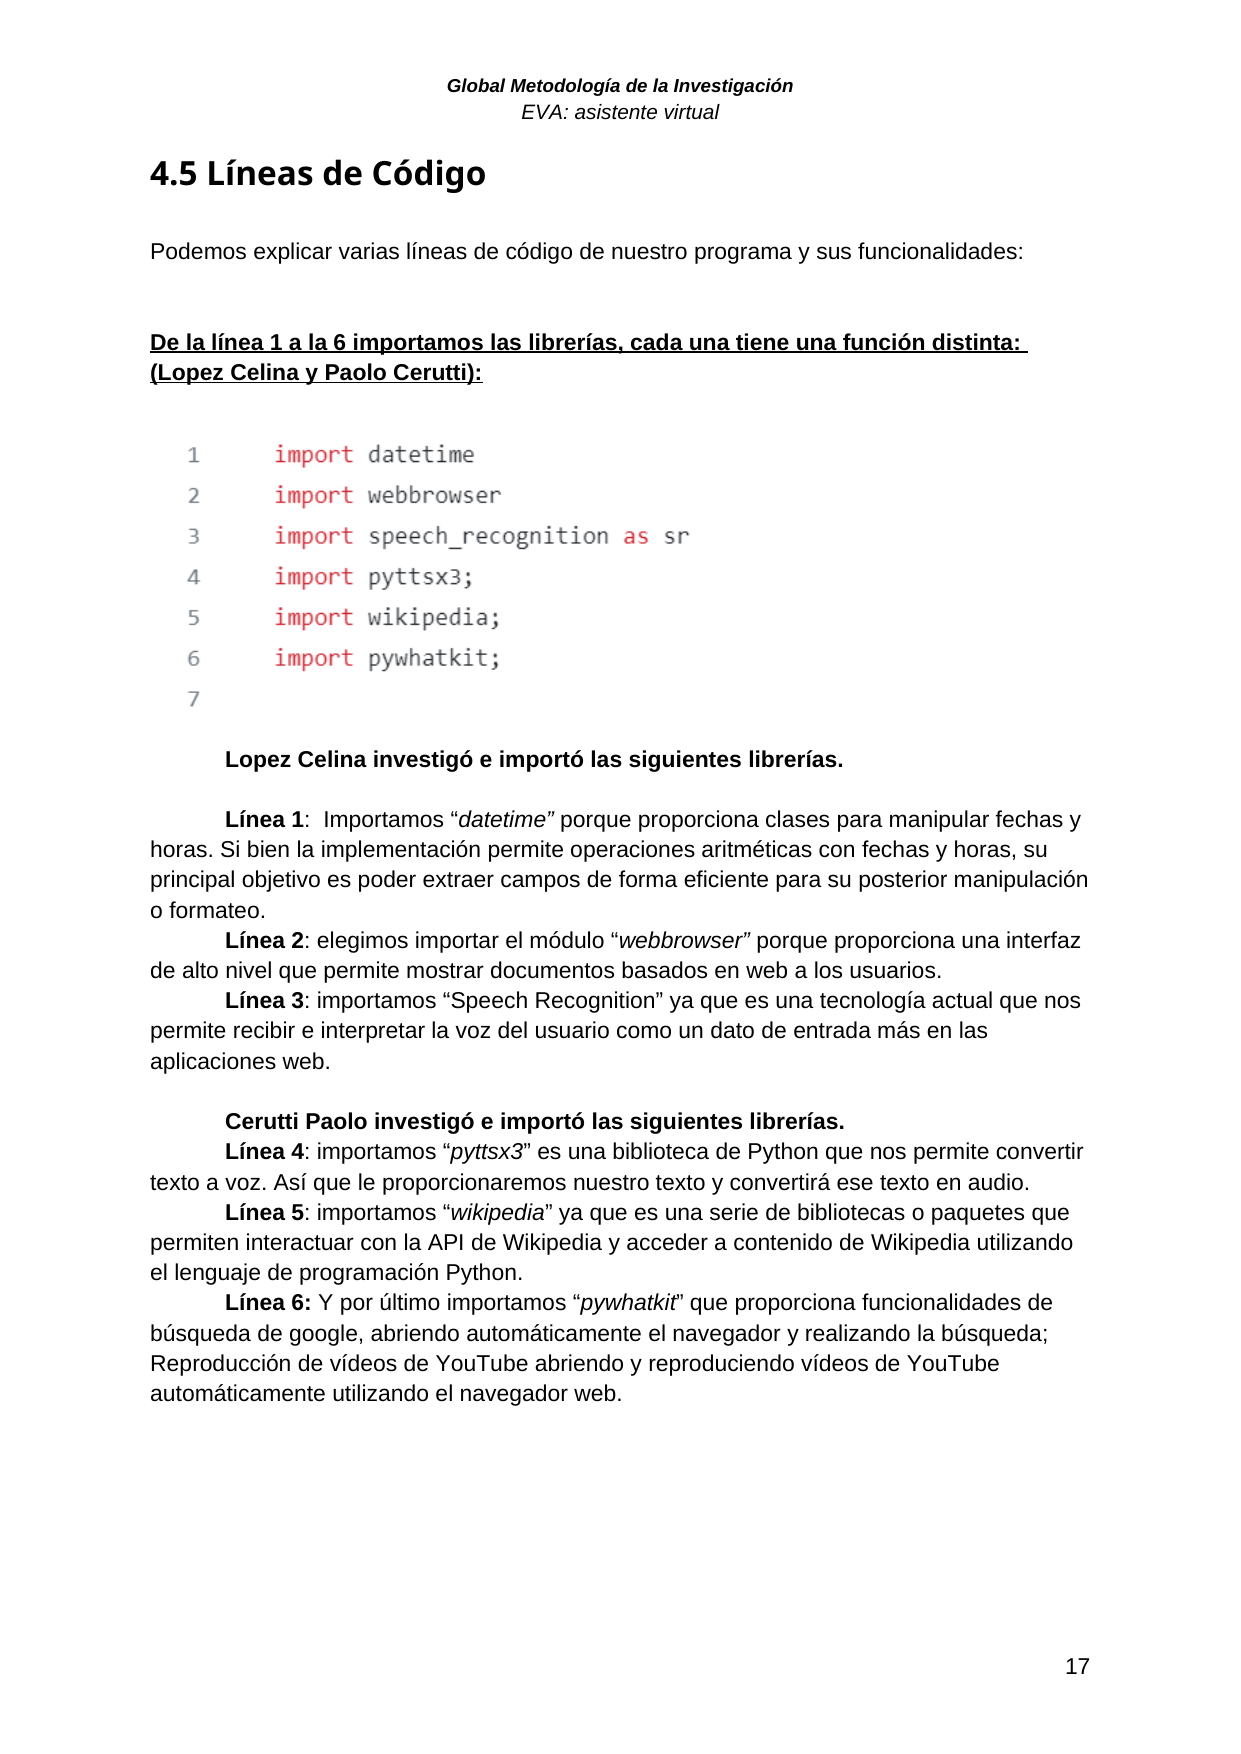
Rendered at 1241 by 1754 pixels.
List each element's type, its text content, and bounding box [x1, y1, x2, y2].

text De la línea 1 a la 6 importamos las librerías, cada una tiene una función distinta: (Lopez Celina y Paolo Cerutti): [150, 329, 1090, 385]
text Línea 3: importamos “Speech Recognition” ya que es una tecnología actual que nos permite recibir e interpretar la voz del usuario como un dato de entrada más en las aplicaciones web. [150, 987, 1090, 1074]
text Línea 5: importamos “wikipedia” ya que es una serie de bibliotecas o paquetes que permiten interactuar con la API de Wikipedia y acceder a contenido de Wikipedia utilizando el lenguaje de programación Python. [150, 1199, 1090, 1286]
text Línea 1: Importamos “datetime” porque proporciona clases para manipular fechas y horas. Si bien la implementación permite operaciones aritméticas con fechas y horas, su principal objetivo es poder extraer campos de forma eficiente para su posterior manipulación o formateo. [150, 806, 1090, 923]
picture [150, 419, 786, 712]
text Línea 4: importamos “pyttsx3” es una biblioteca de Python que nos permite convertir texto a voz. Así que le proporcionaremos nuestro texto y convertirá ese texto en audio. [150, 1138, 1090, 1195]
text Línea 2: elegimos importar el módulo “webbrowser” porque proporciona una interfaz de alto nivel que permite mostrar documentos basados en web a los usuarios. [150, 927, 1090, 983]
text Cerutti Paolo investigó e importó las siguientes librerías. [150, 1108, 1090, 1134]
subtitle 4.5 Líneas de Código [150, 150, 1090, 195]
text Línea 6: Y por último importamos “pywhatkit” que proporciona funcionalidades de búsqueda de google, abriendo automáticamente el navegador y realizando la búsqueda; Reproducción de vídeos de YouTube abriendo y reproduciendo vídeos de YouTube automáticamente utilizando el navegador web. [150, 1289, 1090, 1406]
text Lopez Celina investigó e importó las siguientes librerías. [150, 746, 1090, 772]
text Podemos explicar varias líneas de código de nuestro programa y sus funcionalidades: [150, 238, 1090, 264]
